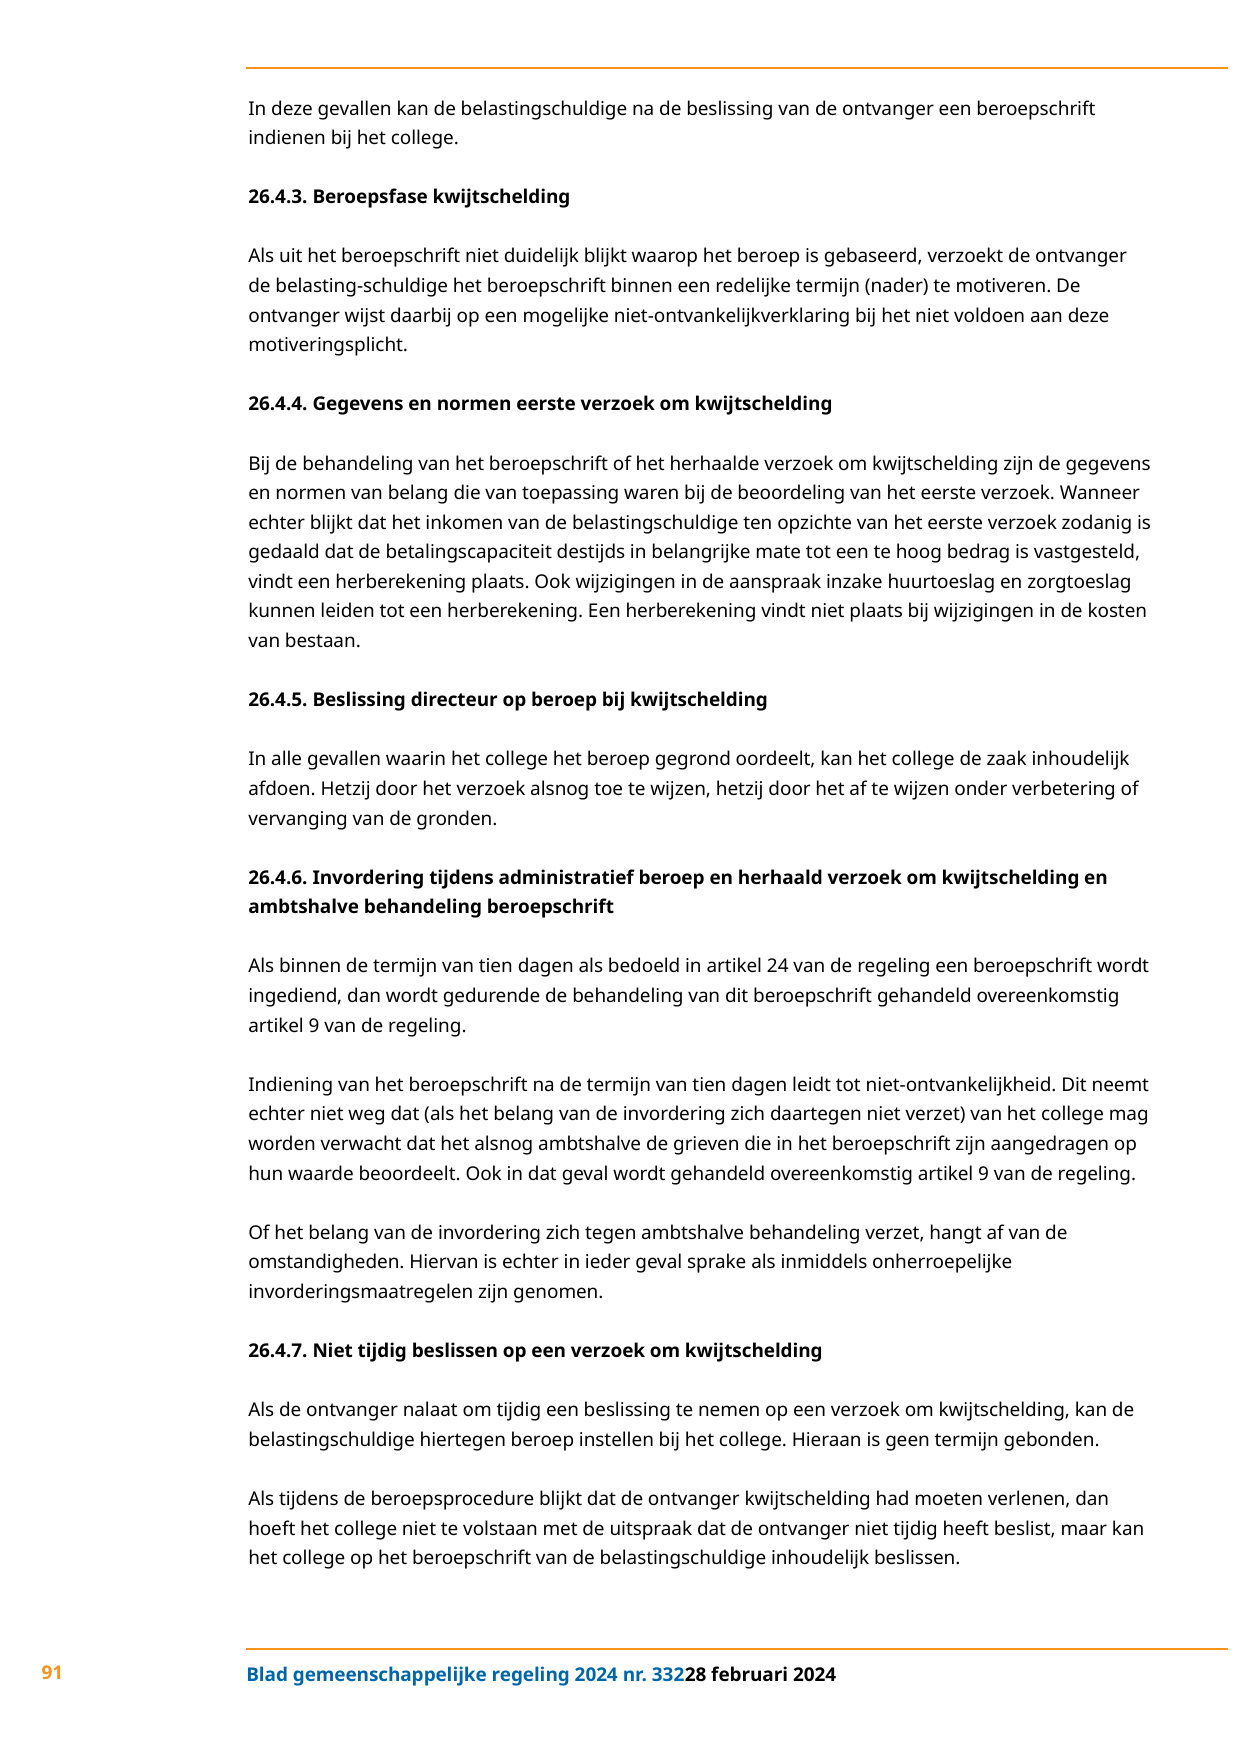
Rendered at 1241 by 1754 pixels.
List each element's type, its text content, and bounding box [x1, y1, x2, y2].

text 26.4.4. Gegevens en normen eerste verzoek om kwijtschelding [248, 391, 1152, 416]
text 26.4.7. Niet tijdig beslissen op een verzoek om kwijtschelding [248, 1337, 1152, 1363]
text Of het belang van de invordering zich tegen ambtshalve behandeling verzet, hangt af van de omstandigheden. Hiervan is echter in ieder geval sprake als inmiddels onherroepelijke invorderingsmaatregelen zijn genomen. [248, 1219, 1152, 1304]
text Indiening van het beroepschrift na de termijn van tien dagen leidt tot niet-ontvankelijkheid. Dit neemt echter niet weg dat (als het belang van de invordering zich daartegen niet verzet) van het college mag worden verwacht dat het alsnog ambtshalve de grieven die in het beroepschrift zijn aangedragen op hun waarde beoordeelt. Ook in dat geval wordt gehandeld overeenkomstig artikel 9 van de regeling. [248, 1071, 1152, 1186]
text Bij de behandeling van het beroepschrift of het herhaalde verzoek om kwijtschelding zijn de gegevens en normen van belang die van toepassing waren bij de beoordeling van het eerste verzoek. Wanneer echter blijkt dat het inkomen van de belastingschuldige ten opzichte van het eerste verzoek zodanig is gedaald dat de betalingscapaciteit destijds in belangrijke mate tot een te hoog bedrag is vastgesteld, vindt een herberekening plaats. Ook wijzigingen in de aanspraak inzake huurtoeslag en zorgtoeslag kunnen leiden tot een herberekening. Een herberekening vindt niet plaats bij wijzigingen in de kosten van bestaan. [248, 450, 1152, 653]
picture [41, 47, 231, 172]
text Als de ontvanger nalaat om tijdig een beslissing te nemen op een verzoek om kwijtschelding, kan de belastingschuldige hiertegen beroep instellen bij het college. Hieraan is geen termijn gebonden. [248, 1396, 1152, 1452]
text Als tijdens de beroepsprocedure blijkt dat de ontvanger kwijtschelding had moeten verlenen, dan hoeft het college niet te volstaan met de uitspraak dat de ontvanger niet tijdig heeft beslist, maar kan het college op het beroepschrift van de belastingschuldige inhoudelijk beslissen. [248, 1485, 1152, 1570]
text 26.4.6. Invordering tijdens administratief beroep en herhaald verzoek om kwijtschelding en ambtshalve behandeling beroepschrift [248, 864, 1152, 919]
text Als binnen de termijn van tien dagen als bedoeld in artikel 24 van de regeling een beroepschrift wordt ingediend, dan wordt gedurende de behandeling van dit beroepschrift gehandeld overeenkomstig artikel 9 van de regeling. [248, 953, 1152, 1038]
text 26.4.5. Beslissing directeur op beroep bij kwijtschelding [248, 686, 1152, 712]
text In alle gevallen waarin het college het beroep gegrond oordeelt, kan het college de zaak inhoudelijk afdoen. Hetzij door het verzoek alsnog toe te wijzen, hetzij door het af te wijzen onder verbetering of vervanging van de gronden. [248, 746, 1152, 831]
text Als uit het beroepschrift niet duidelijk blijkt waarop het beroep is gebaseerd, verzoekt de ontvanger de belasting-schuldige het beroepschrift binnen een redelijke termijn (nader) te motiveren. De ontvanger wijst daarbij op een mogelijke niet-ontvankelijkverklaring bij het niet voldoen aan deze motiveringsplicht. [248, 243, 1152, 357]
text In deze gevallen kan de belastingschuldige na de beslissing van de ontvanger een beroepschrift indienen bij het college. [248, 95, 1152, 150]
text 26.4.3. Beroepsfase kwijtschelding [248, 183, 1152, 209]
